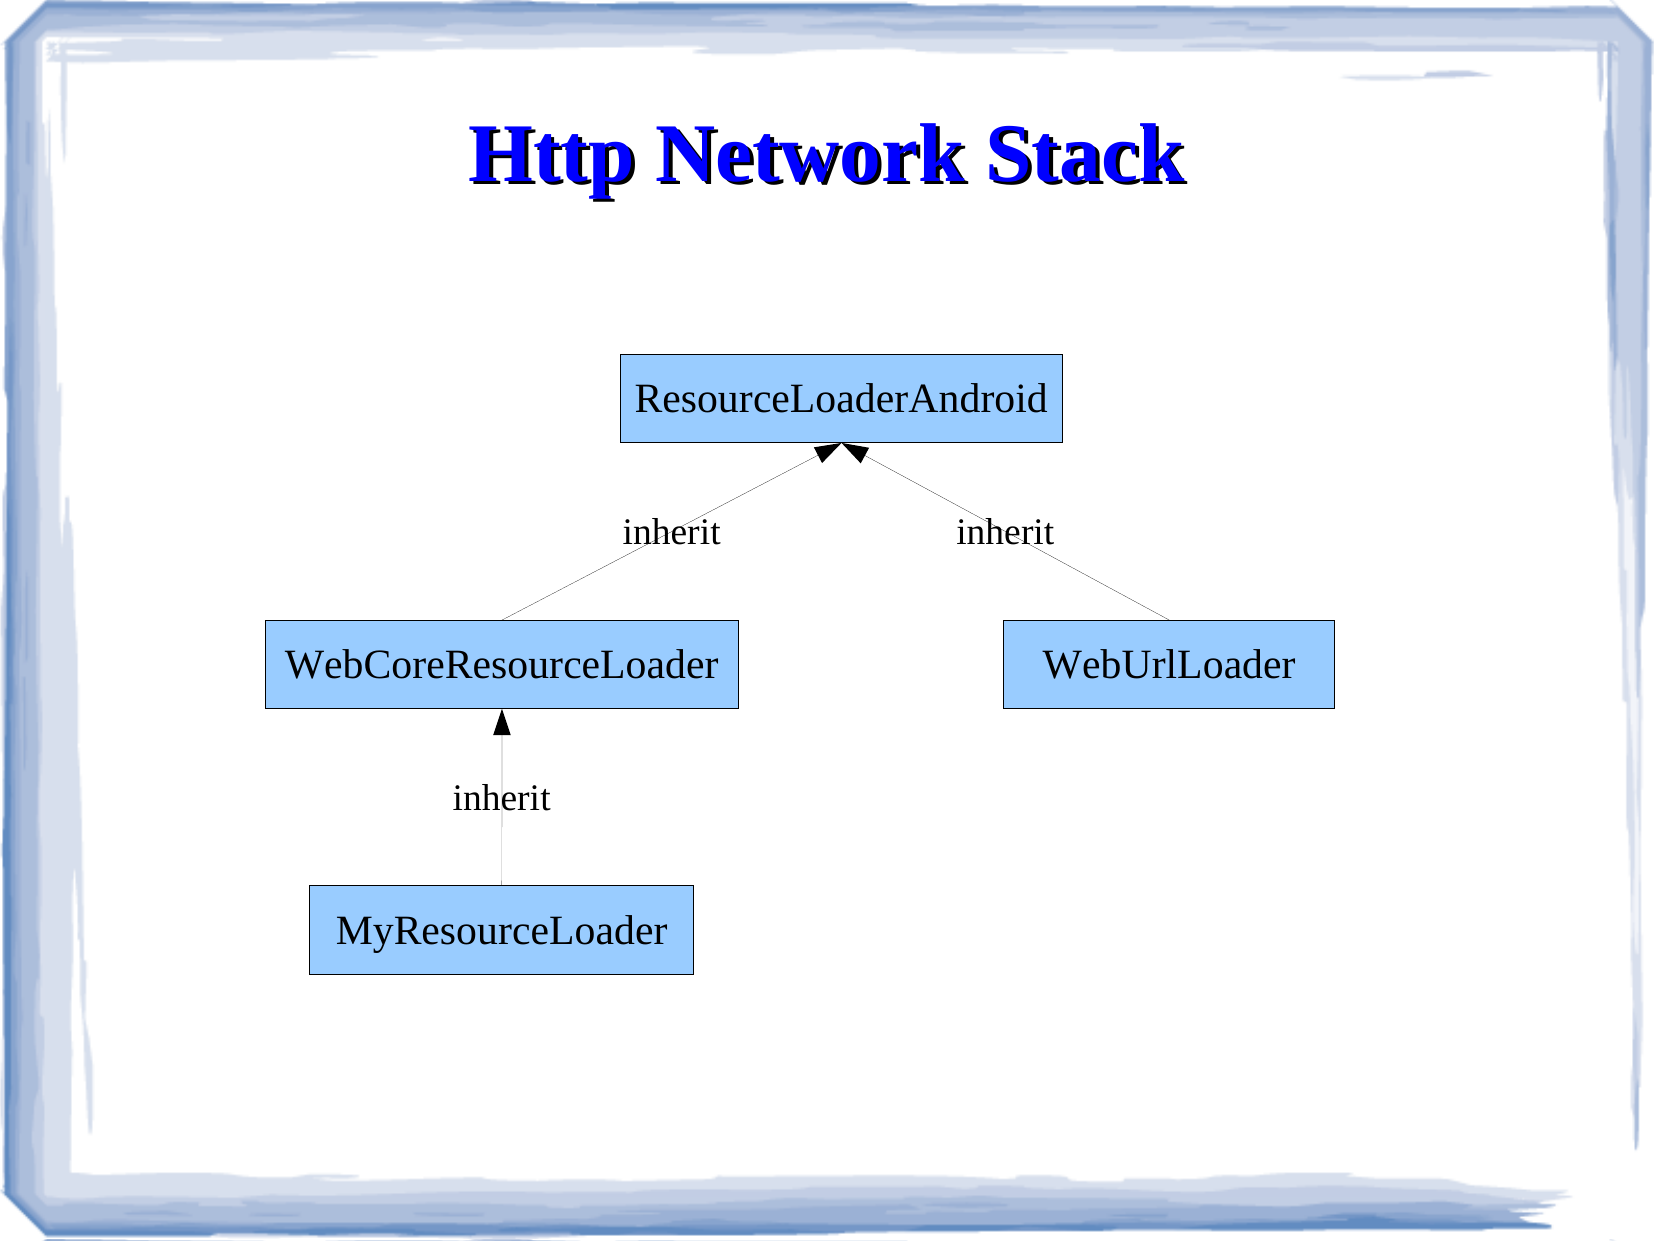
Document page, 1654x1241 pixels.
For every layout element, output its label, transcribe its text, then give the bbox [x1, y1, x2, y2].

title Http Network Stack [82, 49, 1571, 257]
picture [0, 0, 1654, 1241]
text_box WebUrlLoader [1003, 620, 1335, 709]
text_box WebCoreResourceLoader [265, 620, 739, 709]
text_box ResourceLoaderAndroid [620, 354, 1063, 443]
text_box MyResourceLoader [309, 885, 694, 975]
